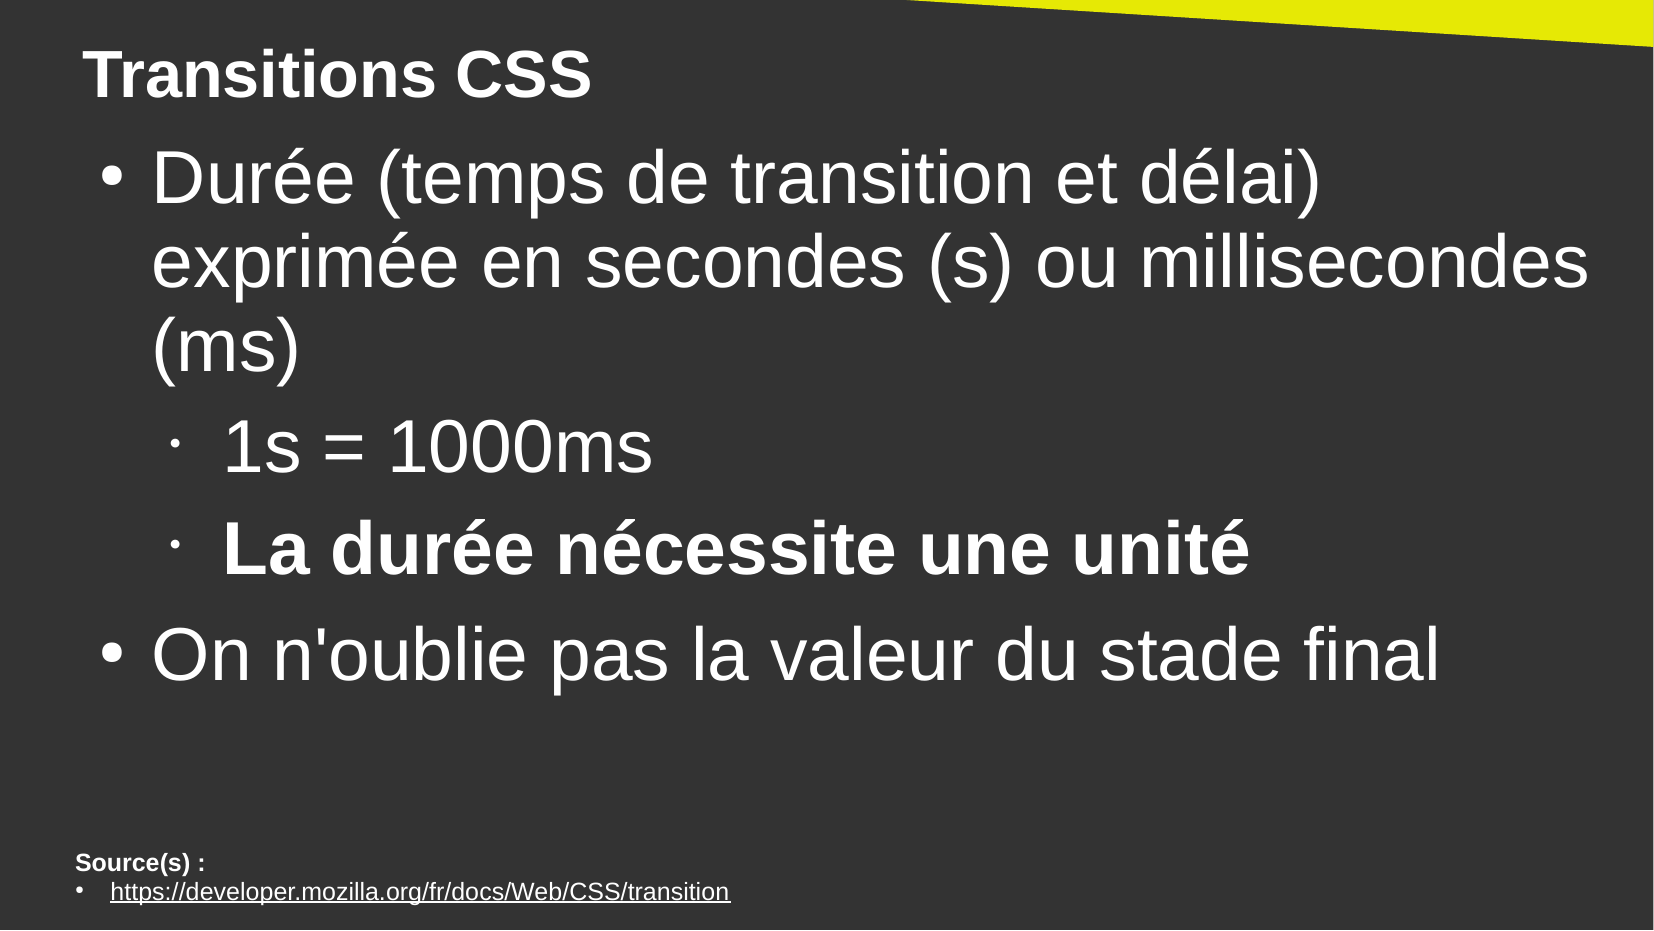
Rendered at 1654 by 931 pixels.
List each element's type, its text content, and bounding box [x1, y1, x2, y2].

text_box [906, 0, 1654, 47]
title Transitions CSS [82, 37, 1571, 114]
list Durée (temps de transition et délai) exprimée en secondes (s) ou millisecondes (ms) 1s = 1000ms La durée nécessite une unité On n'oublie pas la valeur du stade final [80, 135, 1620, 733]
text_box Source(s) : https://developer.mozilla.org/fr/docs/Web/CSS/transition [60, 841, 1546, 931]
